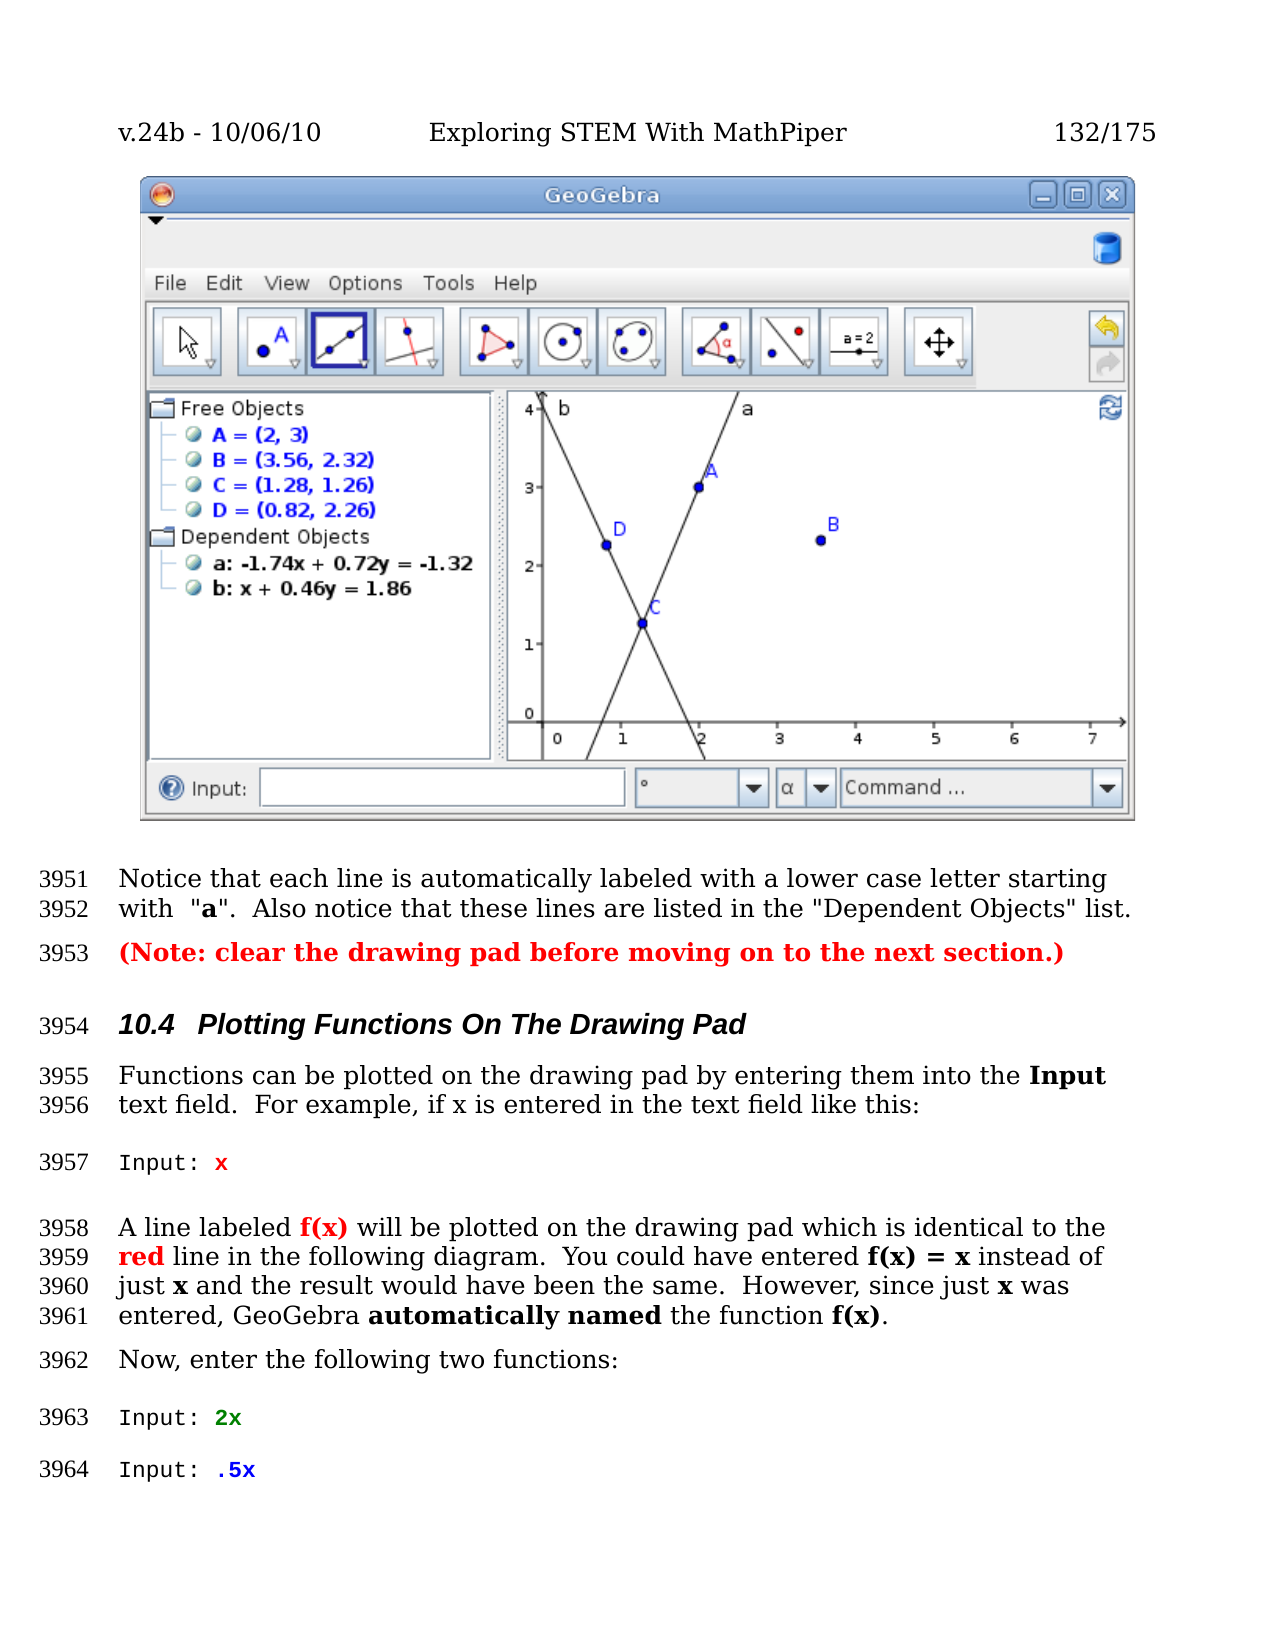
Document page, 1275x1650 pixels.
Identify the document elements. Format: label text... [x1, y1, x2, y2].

text Input: x [118, 1152, 1157, 1178]
text Input: 2x [118, 1406, 1157, 1432]
text Functions can be plotted on the drawing pad by entering them into the Input text field. For example, if x is entered in the text field like this: [118, 1061, 1157, 1120]
text Notice that each line is automatically labeled with a lower case letter starting with "a". Also notice that these lines are listed in the "Dependent Objects" list. [118, 865, 1157, 923]
text Input: .5x [118, 1458, 1157, 1484]
text Now, enter the following two functions: [118, 1345, 1157, 1374]
text (Note: clear the drawing pad before moving on to the next section.) [118, 938, 1157, 968]
text A line labeled f(x) will be plotted on the drawing pad which is identical to the red line in the following diagram. You could have entered f(x) = x instead of just x and the result would have been the same. However, since just x was entered, GeoGebra automatically named the function f(x). [118, 1212, 1157, 1330]
subtitle Plotting Functions On The Drawing Pad [118, 1007, 1157, 1040]
picture [140, 176, 1136, 821]
